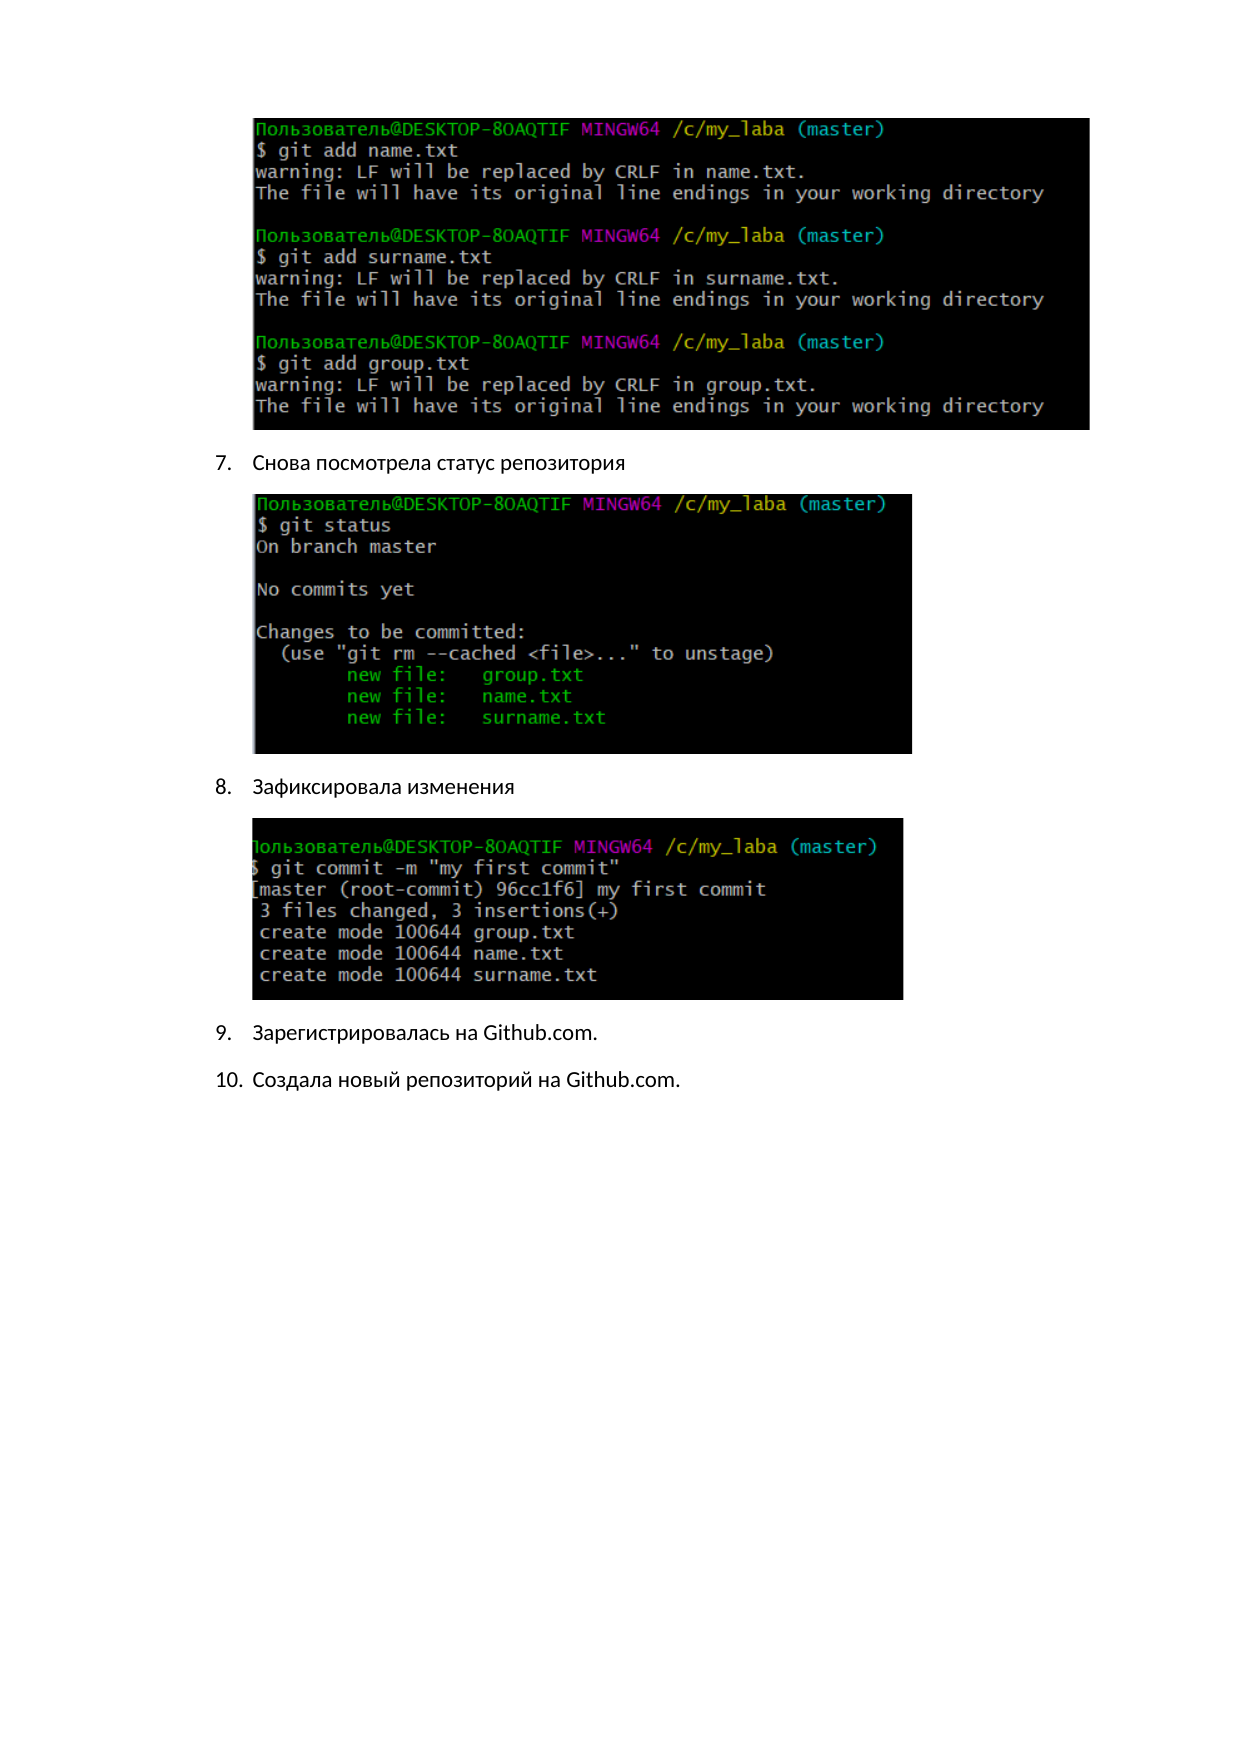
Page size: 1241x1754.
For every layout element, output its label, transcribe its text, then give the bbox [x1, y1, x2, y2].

list Снова посмотрела статус репозитория [215, 448, 1152, 476]
list Зарегистрировалась на Github.com. [215, 1018, 1152, 1046]
list Создала новый репозиторий на Github.com. [215, 1065, 1152, 1093]
list Зафиксировала изменения [215, 772, 1152, 800]
